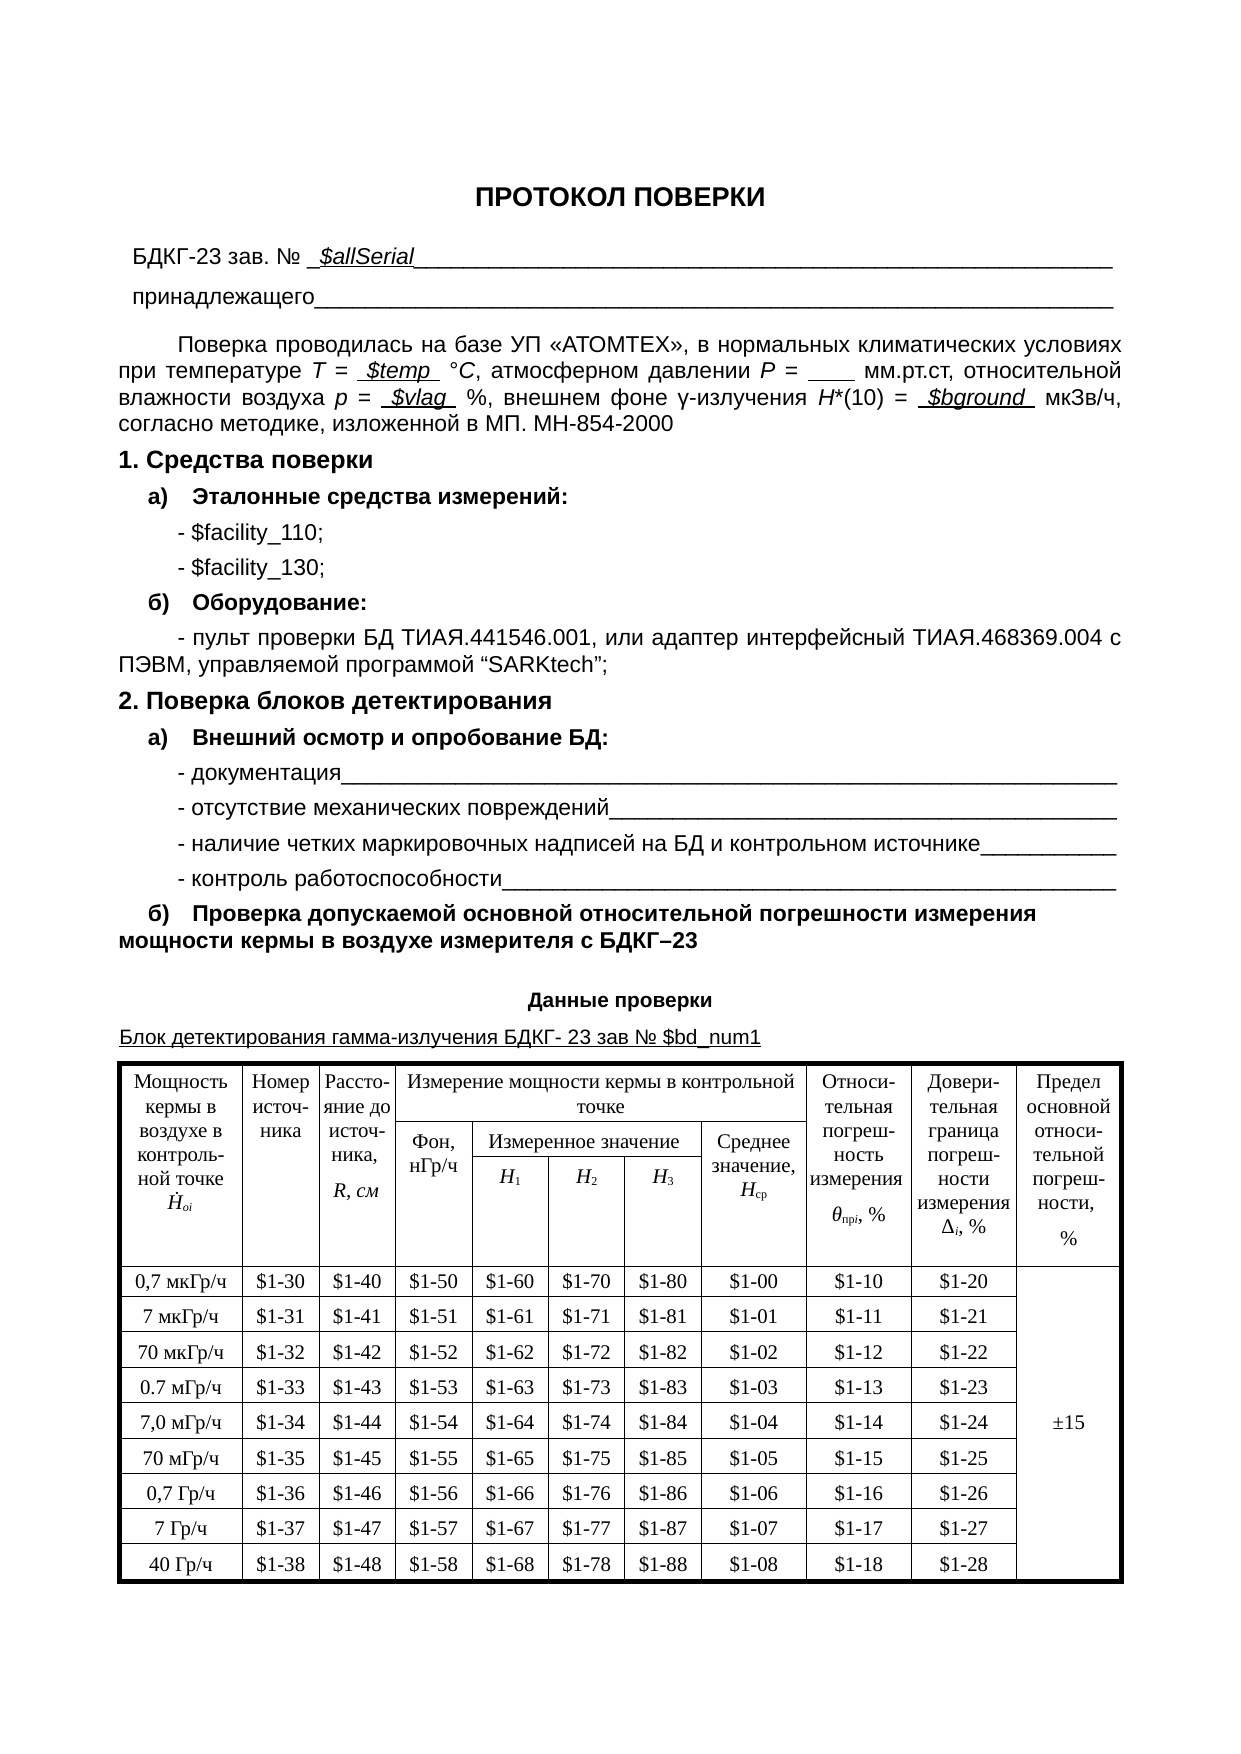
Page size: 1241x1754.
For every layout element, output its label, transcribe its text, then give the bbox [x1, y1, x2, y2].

table_cell 7,0 мГр/ч [122, 1403, 242, 1437]
table_cell $1-65 [473, 1439, 548, 1473]
table_cell $1-16 [807, 1474, 911, 1508]
table_cell $1-23 [912, 1368, 1016, 1402]
table_cell $1-18 [807, 1544, 911, 1579]
table_cell $1-63 [473, 1368, 548, 1402]
text - $facility_130; [118, 554, 1122, 580]
table_cell $1-74 [549, 1403, 624, 1437]
table_cell Номер источ-ника [243, 1066, 319, 1266]
table_cell Среднее значение, Hср [702, 1122, 806, 1266]
text б) Оборудование: [118, 589, 1122, 615]
table_cell ±15 [1017, 1267, 1119, 1579]
table_cell $1-15 [807, 1439, 911, 1473]
table_cell H1 [473, 1157, 548, 1266]
table_cell $1-68 [473, 1544, 548, 1579]
table_cell $1-66 [473, 1474, 548, 1508]
table_cell 40 Гр/ч [122, 1544, 242, 1579]
table_cell $1-01 [702, 1297, 806, 1331]
table_cell $1-13 [807, 1368, 911, 1402]
table_cell $1-82 [625, 1332, 701, 1367]
table_cell $1-58 [396, 1544, 472, 1579]
table_cell $1-42 [320, 1332, 395, 1367]
table_cell $1-87 [625, 1509, 701, 1543]
table_cell H3 [625, 1157, 701, 1266]
table_cell 70 мГр/ч [122, 1439, 242, 1473]
table_cell $1-41 [320, 1297, 395, 1331]
table_cell $1-07 [702, 1509, 806, 1543]
table_cell $1-67 [473, 1509, 548, 1543]
table_cell $1-54 [396, 1403, 472, 1437]
text Поверка проводилась на базе УП «АТОМТЕХ», в нормальных климатических условиях при температуре Т = $temp °С, атмосферном давлении Р = мм.рт.ст, относительной влажности воздуха р = $vlag %, внешнем фоне γ-излучения H*(10) = $bground мкЗв/ч, согласно методике, изложенной в МП. МН-854-2000 [118, 331, 1122, 436]
table_cell $1-12 [807, 1332, 911, 1367]
table_cell $1-11 [807, 1297, 911, 1331]
table_cell $1-26 [912, 1474, 1016, 1508]
table_cell $1-78 [549, 1544, 624, 1579]
table_cell $1-31 [243, 1297, 319, 1331]
table_cell $1-76 [549, 1474, 624, 1508]
table_cell $1-80 [625, 1267, 701, 1296]
table_cell $1-32 [243, 1332, 319, 1367]
table_cell Измерение мощности кермы в контрольной точке [396, 1066, 806, 1121]
table_cell $1-43 [320, 1368, 395, 1402]
table_cell $1-50 [396, 1267, 472, 1296]
table_cell $1-00 [702, 1267, 806, 1296]
table_cell $1-84 [625, 1403, 701, 1437]
table_cell 0,7 Гр/ч [122, 1474, 242, 1508]
table_cell $1-61 [473, 1297, 548, 1331]
table_cell $1-53 [396, 1368, 472, 1402]
text ПРОТОКОЛ ПОВЕРКИ [118, 181, 1122, 212]
table_header Блок детектирования гамма-излучения БДКГ- 23 зав № $bd_num1 [119, 1012, 1121, 1061]
text Данные проверки [118, 988, 1122, 1012]
table_cell $1-45 [320, 1439, 395, 1473]
text 1. Средства поверки [118, 445, 1122, 474]
table_cell $1-03 [702, 1368, 806, 1402]
table_cell $1-28 [912, 1544, 1016, 1579]
table_cell H2 [549, 1157, 624, 1266]
table_cell $1-56 [396, 1474, 472, 1508]
table_cell $1-34 [243, 1403, 319, 1437]
text - отсутствие механических повреждений [118, 794, 1122, 821]
table_cell $1-57 [396, 1509, 472, 1543]
table_cell $1-02 [702, 1332, 806, 1367]
text - наличие четких маркировочных надписей на БД и контрольном источнике [118, 830, 1122, 856]
table_cell $1-60 [473, 1267, 548, 1296]
table_cell Рассто-яние до источ-ника, R, см [320, 1066, 395, 1266]
table_cell 70 мкГр/ч [122, 1332, 242, 1367]
text БДКГ-23 зав. № _$allSerial [132, 243, 1122, 269]
table_cell $1-14 [807, 1403, 911, 1437]
table_cell $1-88 [625, 1544, 701, 1579]
table_cell $1-71 [549, 1297, 624, 1331]
text - пульт проверки БД ТИАЯ.441546.001, или адаптер интерфейсный ТИАЯ.468369.004 с ПЭВМ, управляемой программой “SARKtech”; [118, 624, 1122, 677]
table_cell $1-86 [625, 1474, 701, 1508]
table_cell $1-08 [702, 1544, 806, 1579]
table_cell $1-70 [549, 1267, 624, 1296]
table_cell 7 Гр/ч [122, 1509, 242, 1543]
table_cell $1-37 [243, 1509, 319, 1543]
table_cell Предел основной относи-тельной погреш-ности, % [1017, 1066, 1119, 1266]
table_cell $1-38 [243, 1544, 319, 1579]
table_cell $1-06 [702, 1474, 806, 1508]
table_cell $1-22 [912, 1332, 1016, 1367]
table_cell 0.7 мГр/ч [122, 1368, 242, 1402]
table_cell Измеренное значение [473, 1122, 701, 1156]
table_cell $1-25 [912, 1439, 1016, 1473]
table_cell $1-51 [396, 1297, 472, 1331]
table_cell $1-24 [912, 1403, 1016, 1437]
table_cell $1-85 [625, 1439, 701, 1473]
table_cell $1-36 [243, 1474, 319, 1508]
table_cell $1-40 [320, 1267, 395, 1296]
table_cell $1-73 [549, 1368, 624, 1402]
table_cell $1-17 [807, 1509, 911, 1543]
table_cell $1-27 [912, 1509, 1016, 1543]
table_cell Мощность кермы в воздухе в контроль-ной точке Ḣoi [122, 1066, 242, 1266]
table_cell $1-62 [473, 1332, 548, 1367]
table_cell $1-77 [549, 1509, 624, 1543]
table_cell $1-55 [396, 1439, 472, 1473]
table_cell $1-83 [625, 1368, 701, 1402]
table_cell 0,7 мкГр/ч [122, 1267, 242, 1296]
text 2. Поверка блоков детектирования [118, 686, 1122, 715]
text а) Внешний осмотр и опробование БД: [118, 724, 1122, 750]
table_cell 7 мкГр/ч [122, 1297, 242, 1331]
text принадлежащего [132, 283, 1122, 309]
table_cell Довери-тельная граница погреш-ности измерения Δi, % [912, 1066, 1016, 1266]
table_cell $1-81 [625, 1297, 701, 1331]
table_cell $1-64 [473, 1403, 548, 1437]
table_cell $1-05 [702, 1439, 806, 1473]
table_cell $1-72 [549, 1332, 624, 1367]
table_cell $1-47 [320, 1509, 395, 1543]
table_cell $1-20 [912, 1267, 1016, 1296]
text б) Проверка допускаемой основной относительной погрешности измерения мощности кермы в воздухе измерителя с БДКГ–23 [118, 900, 1122, 953]
table_cell $1-35 [243, 1439, 319, 1473]
table_cell Фон, нГр/ч [396, 1122, 472, 1266]
table_cell $1-52 [396, 1332, 472, 1367]
table_cell $1-75 [549, 1439, 624, 1473]
table_cell $1-30 [243, 1267, 319, 1296]
text - документация [118, 759, 1122, 785]
table_cell $1-33 [243, 1368, 319, 1402]
table_cell $1-44 [320, 1403, 395, 1437]
table_cell Относи-тельная погреш-ность измерения θпрi, % [807, 1066, 911, 1266]
table_cell $1-48 [320, 1544, 395, 1579]
table_cell $1-04 [702, 1403, 806, 1437]
table_cell $1-21 [912, 1297, 1016, 1331]
text - контроль работоспособности [118, 865, 1122, 891]
table_cell $1-10 [807, 1267, 911, 1296]
text - $facility_110; [118, 518, 1122, 545]
text а) Эталонные средства измерений: [118, 483, 1122, 509]
table_cell $1-46 [320, 1474, 395, 1508]
